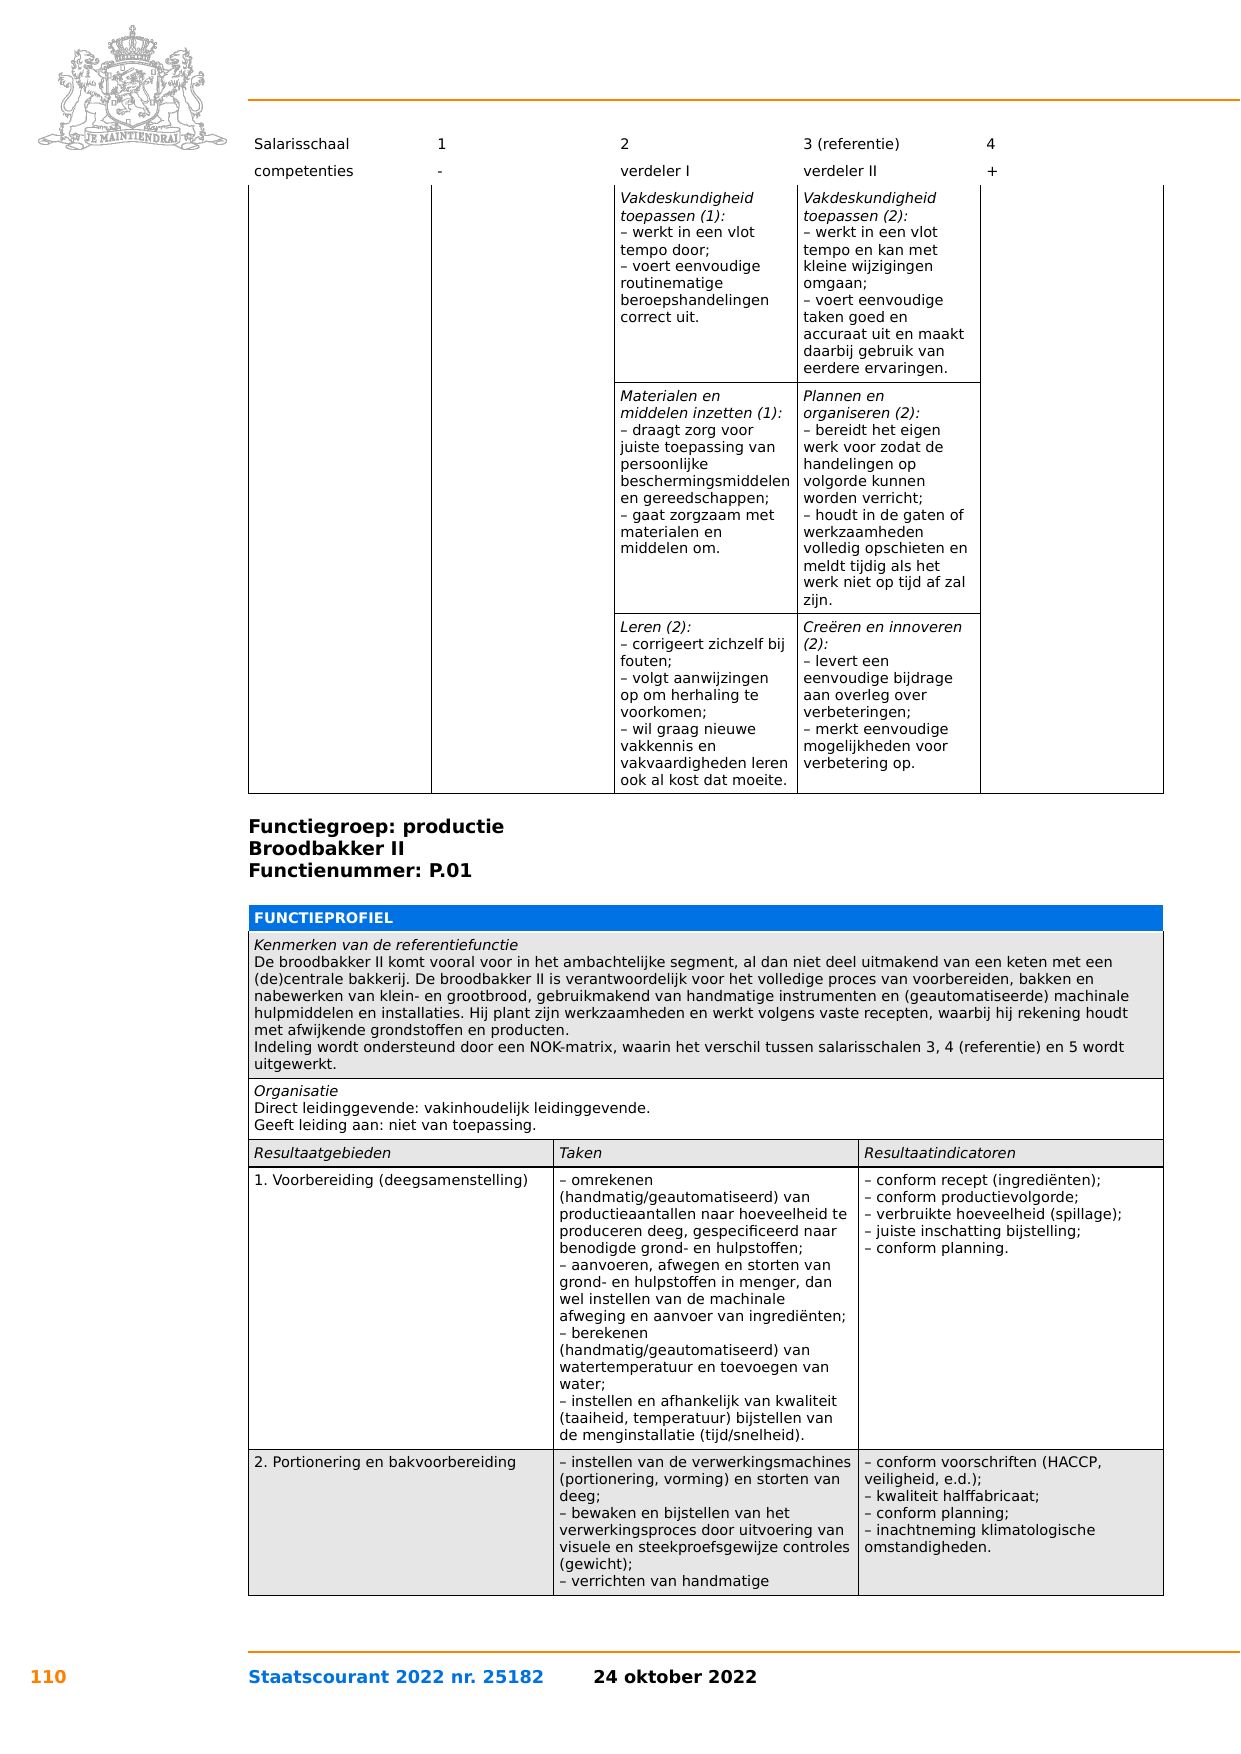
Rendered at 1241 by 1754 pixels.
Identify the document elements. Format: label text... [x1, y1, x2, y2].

table_cell [981, 186, 1163, 793]
text Broodbakker II [248, 838, 1163, 860]
table_cell competenties [249, 158, 431, 185]
table_cell Kenmerken van de referentiefunctie De broodbakker II komt vooral voor in het ambachtelijke segment, al dan niet deel uitmakend van een keten met een (de)centrale bakkerij. De broodbakker II is verantwoordelijk voor het volledige proces van voorbereiden, bakken en nabewerken van klein- en grootbrood, gebruikmakend van handmatige instrumenten en (geautomatiseerde) machinale hulpmiddelen en installaties. Hij plant zijn werkzaamheden en werkt volgens vaste recepten, waarbij hij rekening houdt met afwijkende grondstoffen en producten. Indeling wordt ondersteund door een NOK-matrix, waarin het verschil tussen salarisschalen 3, 4 (referentie) en 5 wordt uitgewerkt. [249, 933, 1163, 1078]
table_cell – conform voorschriften (HACCP, veiligheid, e.d.); – kwaliteit halffabricaat; – conform planning; – inachtneming klimatologische omstandigheden. [859, 1450, 1163, 1595]
table_cell Vakdeskundigheid toepassen (1): – werkt in een vlot tempo door; – voert eenvoudige routinematige beroepshandelingen correct uit. [615, 186, 797, 382]
table_cell – omrekenen (handmatig/geautomatiseerd) van productieaantallen naar hoeveelheid te produceren deeg, gespecificeerd naar benodigde grond- en hulpstoffen; – aanvoeren, afwegen en storten van grond- en hulpstoffen in menger, dan wel instellen van de machinale afweging en aanvoer van ingrediënten; – berekenen (handmatig/geautomatiseerd) van watertemperatuur en toevoegen van water; – instellen en afhankelijk van kwaliteit (taaiheid, temperatuur) bijstellen van de menginstallatie (tijd/snelheid). [554, 1168, 858, 1448]
table_cell [432, 186, 614, 793]
table_cell Materialen en middelen inzetten (1): – draagt zorg voor juiste toepassing van persoonlijke beschermingsmiddelen en gereedschappen; – gaat zorgzaam met materialen en middelen om. [615, 383, 797, 613]
table_cell + [981, 158, 1163, 185]
table_cell Organisatie Direct leidinggevende: vakinhoudelijk leidinggevende. Geeft leiding aan: niet van toepassing. [249, 1079, 1163, 1139]
text Functiegroep: productie [248, 816, 1163, 838]
table_cell Taken [554, 1140, 858, 1166]
table_cell Leren (2): – corrigeert zichzelf bij fouten; – volgt aanwijzingen op om herhaling te voorkomen; – wil graag nieuwe vakkennis en vakvaardigheden leren ook al kost dat moeite. [615, 614, 797, 793]
table_cell Resultaatindicatoren [859, 1140, 1163, 1166]
table_cell 2. Portionering en bakvoorbereiding [249, 1450, 553, 1595]
table_cell - [432, 158, 614, 185]
table_cell Plannen en organiseren (2): – bereidt het eigen werk voor zodat de handelingen op volgorde kunnen worden verricht; – houdt in de gaten of werkzaamheden volledig opschieten en meldt tijdig als het werk niet op tijd af zal zijn. [798, 383, 980, 613]
table_header 1 [432, 131, 614, 157]
table_cell Creëren en innoveren (2): – levert een eenvoudige bijdrage aan overleg over verbeteringen; – merkt eenvoudige mogelijkheden voor verbetering op. [798, 614, 980, 793]
text Functienummer: P.01 [248, 860, 1163, 882]
table_cell – instellen van de verwerkingsmachines (portionering, vorming) en storten van deeg; – bewaken en bijstellen van het verwerkingsproces door uitvoering van visuele en steekproefsgewijze controles (gewicht); – verrichten van handmatige [554, 1450, 858, 1595]
table_cell Resultaatgebieden [249, 1140, 553, 1166]
table_cell [249, 186, 431, 793]
table_header Salarisschaal [249, 131, 431, 157]
table_cell – conform recept (ingrediënten); – conform productievolgorde; – verbruikte hoeveelheid (spillage); – juiste inschatting bijstelling; – conform planning. [859, 1168, 1163, 1448]
table_cell verdeler II [798, 158, 980, 185]
table_header 4 [981, 131, 1163, 157]
table_cell verdeler I [615, 158, 797, 185]
picture [38, 25, 227, 150]
table_header 2 [615, 131, 797, 157]
table_cell 1. Voorbereiding (deegsamenstelling) [249, 1168, 553, 1448]
table_cell Vakdeskundigheid toepassen (2): – werkt in een vlot tempo en kan met kleine wijzigingen omgaan; – voert eenvoudige taken goed en accuraat uit en maakt daarbij gebruik van eerdere ervaringen. [798, 186, 980, 382]
table_header 3 (referentie) [798, 131, 980, 157]
table_header FUNCTIEPROFIEL [249, 905, 1163, 931]
